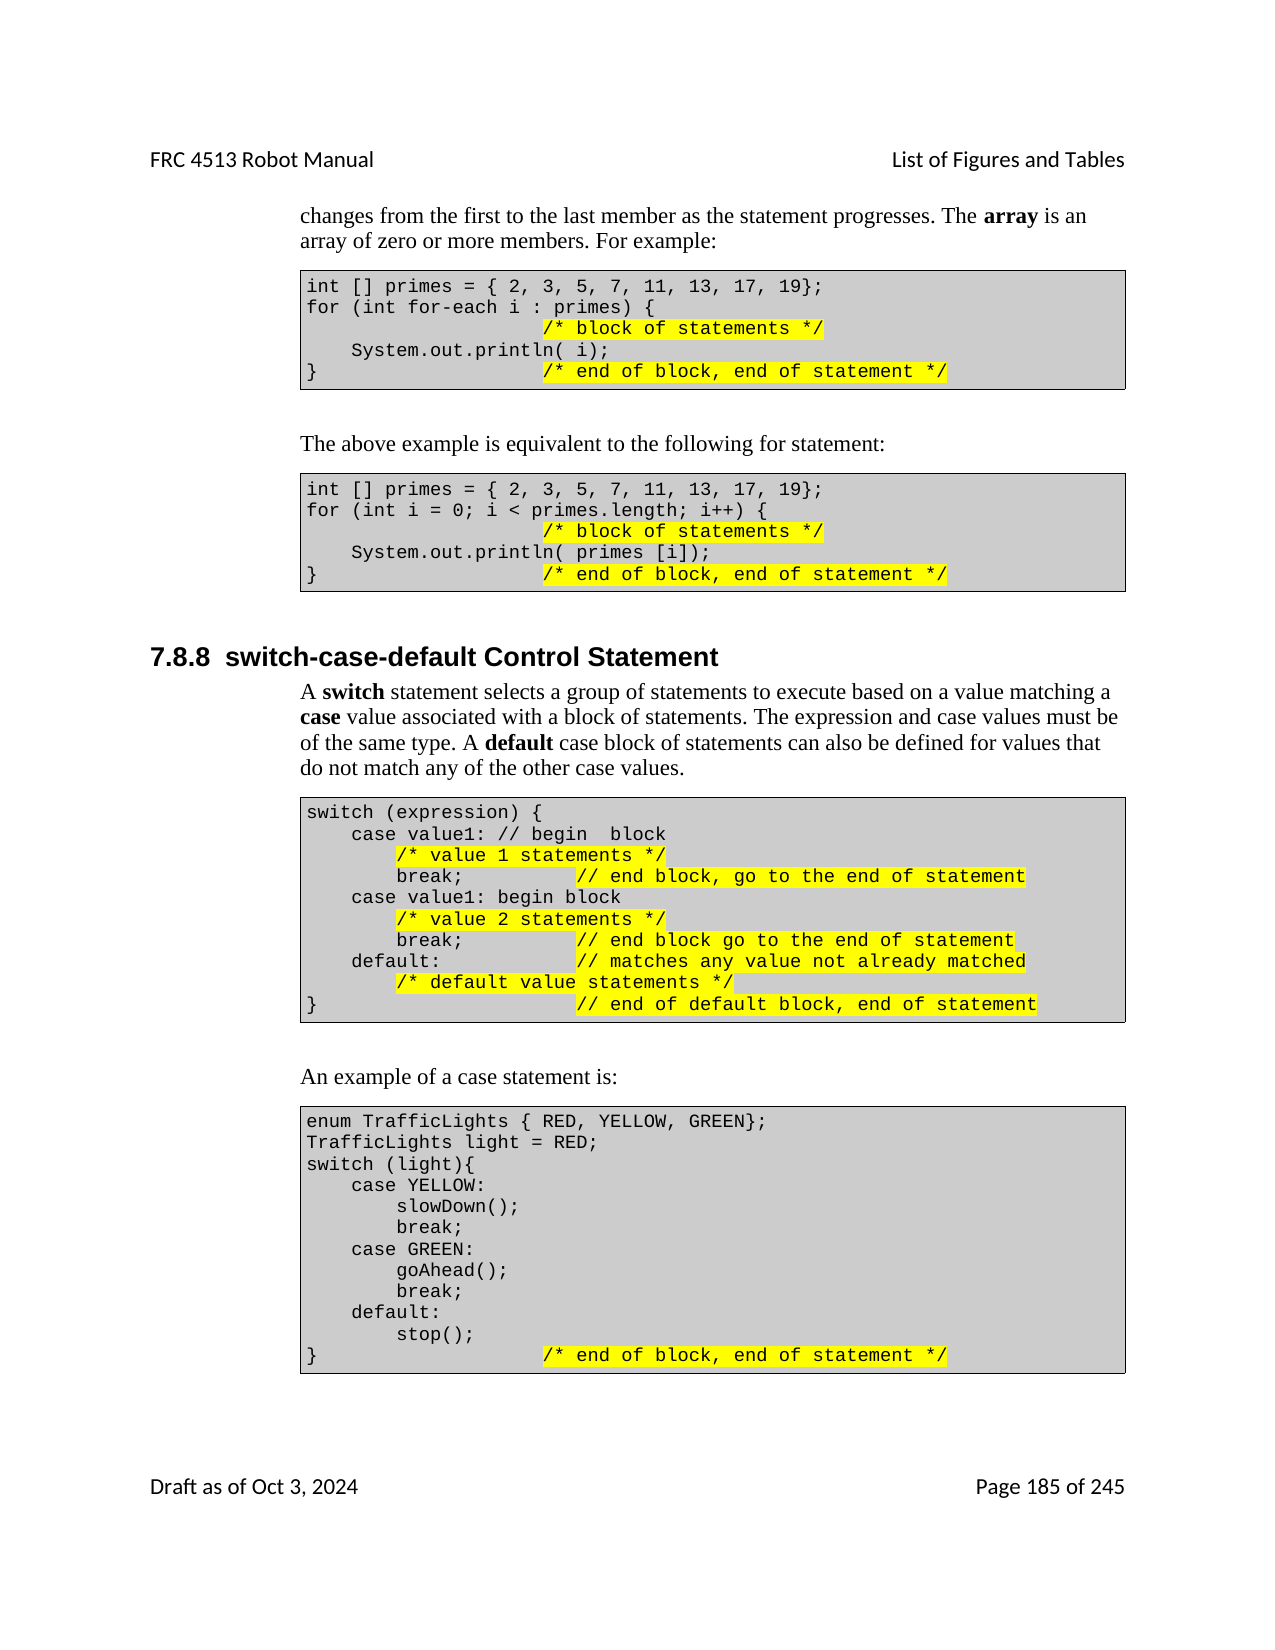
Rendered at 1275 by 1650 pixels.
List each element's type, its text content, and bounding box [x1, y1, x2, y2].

text for (int i = 0; i < primes.length; i++) { [301, 494, 1125, 516]
text } /* end of block, end of statement */ [301, 558, 1125, 591]
text switch (expression) { [301, 798, 1125, 818]
list } /* end of block, end of statement */ [301, 355, 1125, 389]
text default: [301, 1297, 1125, 1318]
text slowDown(); [301, 1191, 1125, 1212]
list An example of a case statement is: [262, 1064, 1125, 1089]
text break; // end block, go to the end of statement [301, 861, 1125, 882]
text /* block of statements */ [301, 516, 1125, 537]
text case GREEN: [301, 1233, 1125, 1255]
subtitle switch-case-default Control Statement [150, 642, 1125, 672]
text /* block of statements */ [301, 313, 1125, 334]
text int [] primes = { 2, 3, 5, 7, 11, 13, 17, 19}; [301, 271, 1125, 292]
text break; [301, 1212, 1125, 1233]
text default: // matches any value not already matched [301, 946, 1125, 967]
text case YELLOW: [301, 1170, 1125, 1191]
text break; // end block go to the end of statement [301, 924, 1125, 946]
text break; [301, 1276, 1125, 1297]
text goAhead(); [301, 1255, 1125, 1276]
text /* default value statements */ [301, 967, 1125, 988]
text enum TrafficLights { RED, YELLOW, GREEN}; [301, 1107, 1125, 1127]
text case value1: // begin block [301, 818, 1125, 839]
text case value1: begin block [301, 882, 1125, 903]
text } /* end of block, end of statement */ [301, 1340, 1125, 1373]
text switch (light){ [301, 1148, 1125, 1170]
text TrafficLights light = RED; [301, 1127, 1125, 1148]
text } // end of default block, end of statement [301, 988, 1125, 1022]
text int [] primes = { 2, 3, 5, 7, 11, 13, 17, 19}; [301, 474, 1125, 494]
list The above example is equivalent to the following for statement: [262, 431, 1125, 456]
list A switch statement selects a group of statements to execute based on a value matching a case value associated with a block of statements. The expression and case values must be of the same type. A default case block of statements can also be defined for values that do not match any of the other case values. [262, 679, 1125, 780]
list changes from the first to the last member as the statement progresses. The array is an array of zero or more members. For example: [262, 203, 1125, 254]
text /* value 1 statements */ [301, 839, 1125, 861]
text stop(); [301, 1318, 1125, 1340]
text System.out.println( i); [301, 334, 1125, 355]
text System.out.println( primes [i]); [301, 537, 1125, 558]
text /* value 2 statements */ [301, 903, 1125, 924]
text for (int for-each i : primes) { [301, 292, 1125, 313]
